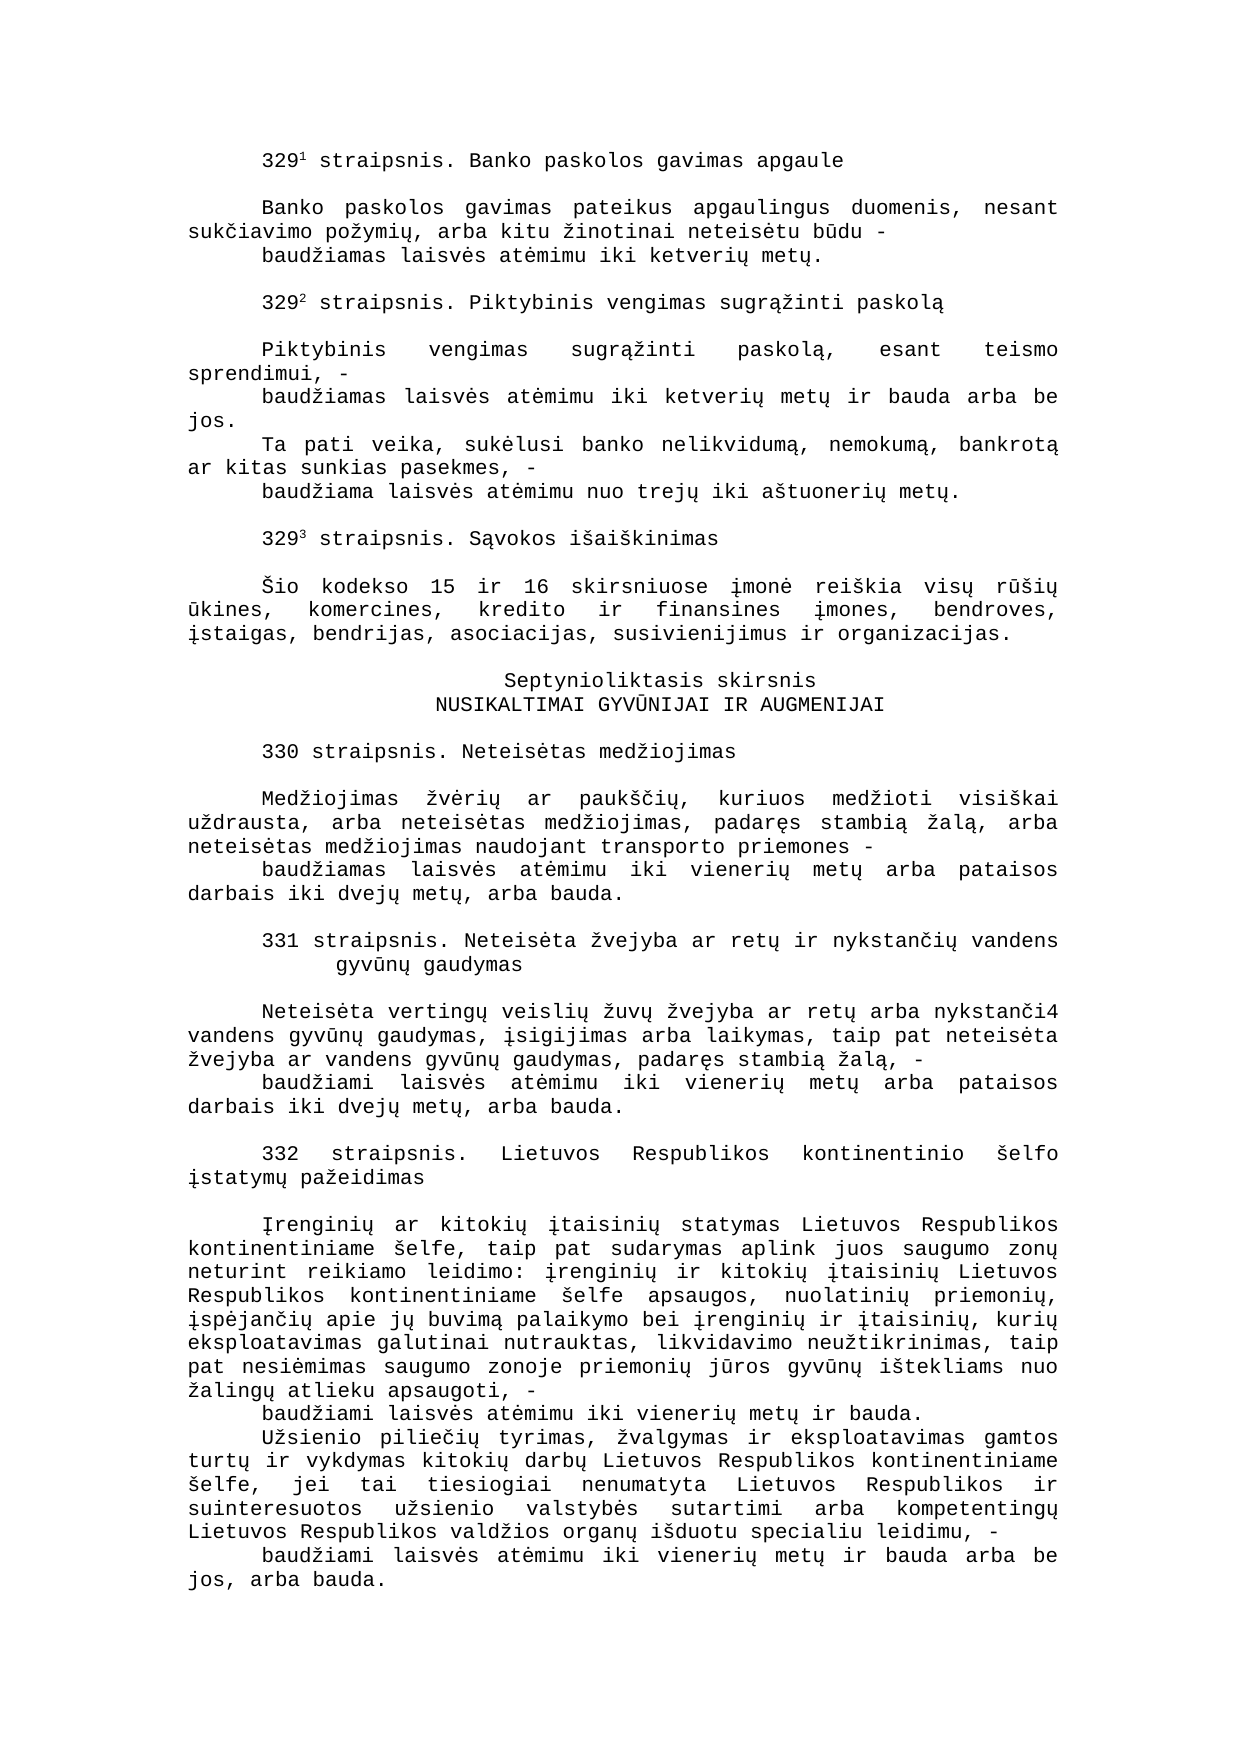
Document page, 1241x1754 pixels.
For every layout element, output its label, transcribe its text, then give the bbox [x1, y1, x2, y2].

text 3292 straipsnis. Piktybinis vengimas sugrąžinti paskolą [187, 292, 1059, 316]
text baudžiami laisvės atėmimu iki vienerių metų ir bauda. [187, 1403, 1059, 1427]
text Medžiojimas žvėrių ar paukščių, kuriuos medžioti visiškai uždrausta, arba neteisėtas medžiojimas, padaręs stambią žalą, arba neteisėtas medžiojimas naudojant transporto priemones - [187, 788, 1059, 859]
text 3291 straipsnis. Banko paskolos gavimas apgaule [187, 150, 1059, 174]
text baudžiami laisvės atėmimu iki vienerių metų arba pataisos darbais iki dvejų metų, arba bauda. [187, 1072, 1059, 1119]
text 331 straipsnis. Neteisėta žvejyba ar retų ir nykstančių vandens gyvūnų gaudymas [261, 930, 1059, 978]
text Užsienio piliečių tyrimas, žvalgymas ir eksploatavimas gamtos turtų ir vykdymas kitokių darbų Lietuvos Respublikos kontinentiniame šelfe, jei tai tiesiogiai nenumatyta Lietuvos Respublikos ir suinteresuotos užsienio valstybės sutartimi arba kompetentingų Lietuvos Respublikos valdžios organų išduotu specialiu leidimu, - [187, 1427, 1059, 1545]
text Neteisėta vertingų veislių žuvų žvejyba ar retų arba nykstanči4 vandens gyvūnų gaudymas, įsigijimas arba laikymas, taip pat neteisėta žvejyba ar vandens gyvūnų gaudymas, padaręs stambią žalą, - [187, 1001, 1059, 1072]
text 330 straipsnis. Neteisėtas medžiojimas [206, 741, 1059, 765]
text baudžiamas laisvės atėmimu iki vienerių metų arba pataisos darbais iki dvejų metų, arba bauda. [187, 859, 1059, 907]
text 332 straipsnis. Lietuvos Respublikos kontinentinio šelfo įstatymų pažeidimas [187, 1143, 1059, 1190]
text Septynioliktasis skirsnis [187, 670, 1059, 694]
text Ta pati veika, sukėlusi banko nelikvidumą, nemokumą, bankrotą ar kitas sunkias pasekmes, - [187, 434, 1059, 481]
text baudžiamas laisvės atėmimu iki ketverių metų ir bauda arba be jos. [187, 386, 1059, 434]
text NUSIKALTIMAI GYVŪNIJAI IR AUGMENIJAI [187, 694, 1059, 717]
text baudžiama laisvės atėmimu nuo trejų iki aštuonerių metų. [187, 481, 1059, 505]
text Banko paskolos gavimas pateikus apgaulingus duomenis, nesant sukčiavimo požymių, arba kitu žinotinai neteisėtu būdu - [187, 197, 1059, 244]
text baudžiami laisvės atėmimu iki vienerių metų ir bauda arba be jos, arba bauda. [187, 1545, 1059, 1592]
text Piktybinis vengimas sugrąžinti paskolą, esant teismo sprendimui, - [187, 339, 1059, 386]
text 3293 straipsnis. Sąvokos išaiškinimas [206, 528, 1059, 552]
text Įrenginių ar kitokių įtaisinių statymas Lietuvos Respublikos kontinentiniame šelfe, taip pat sudarymas aplink juos saugumo zonų neturint reikiamo leidimo: įrenginių ir kitokių įtaisinių Lietuvos Respublikos kontinentiniame šelfe apsaugos, nuolatinių priemonių, įspėjančių apie jų buvimą palaikymo bei įrenginių ir įtaisinių, kurių eksploatavimas galutinai nutrauktas, likvidavimo neužtikrinimas, taip pat nesiėmimas saugumo zonoje priemonių jūros gyvūnų ištekliams nuo žalingų atlieku apsaugoti, - [187, 1214, 1059, 1403]
text baudžiamas laisvės atėmimu iki ketverių metų. [187, 244, 1059, 268]
text Šio kodekso 15 ir 16 skirsniuose įmonė reiškia visų rūšių ūkines, komercines, kredito ir finansines įmones, bendroves, įstaigas, bendrijas, asociacijas, susivienijimus ir organizacijas. [187, 576, 1059, 647]
